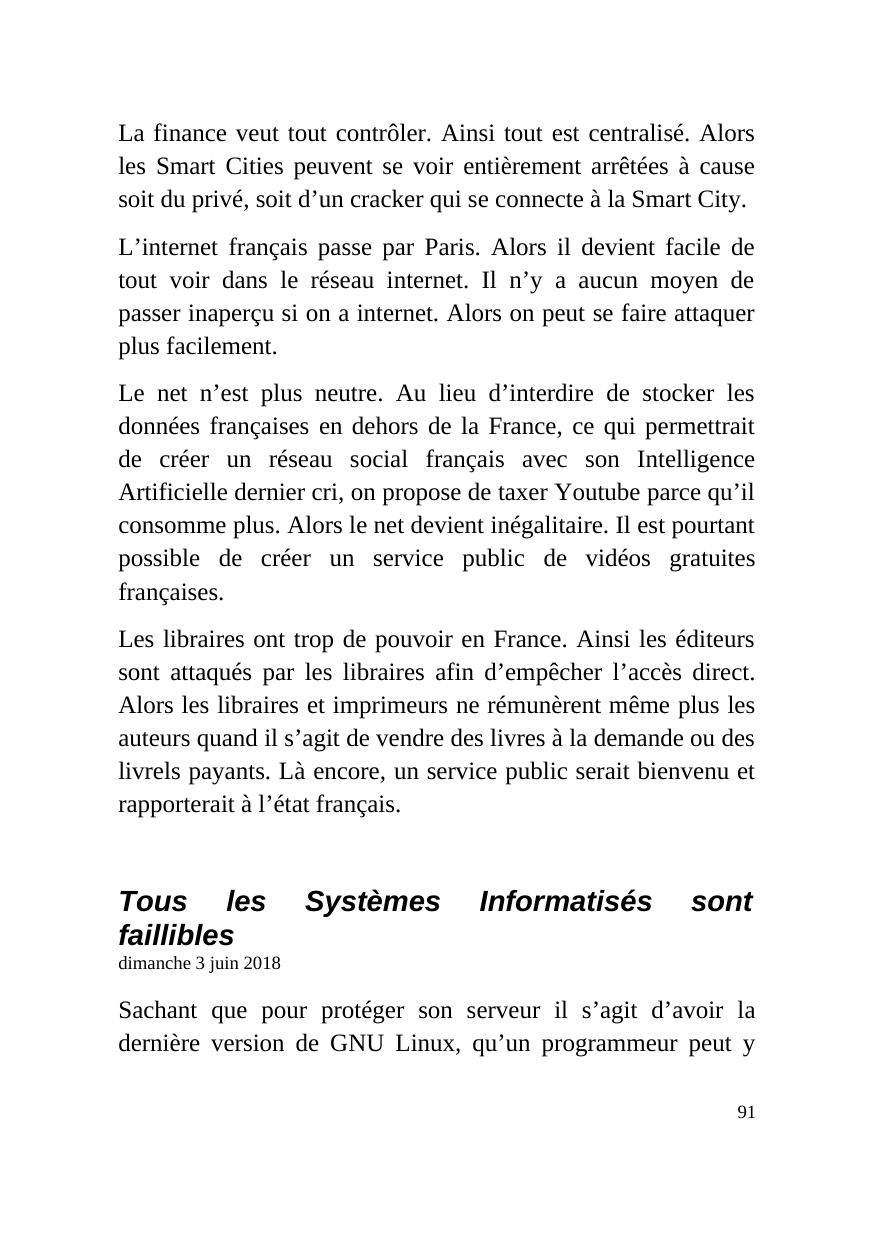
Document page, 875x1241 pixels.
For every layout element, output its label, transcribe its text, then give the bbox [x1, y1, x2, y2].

text L’internet français passe par Paris. Alors il devient facile de tout voir dans le réseau internet. Il n’y a aucun moyen de passer inaperçu si on a internet. Alors on peut se faire attaquer plus facilement. [118, 232, 756, 359]
text dimanche 3 juin 2018 [118, 952, 756, 973]
text Le net n’est plus neutre. Au lieu d’interdire de stocker les données françaises en dehors de la France, ce qui permettrait de créer un réseau social français avec son Intelligence Artificielle dernier cri, on propose de taxer Youtube parce qu’il consomme plus. Alors le net devient inégalitaire. Il est pourtant possible de créer un service public de vidéos gratuites françaises. [118, 378, 756, 605]
text Sachant que pour protéger son serveur il s’agit d’avoir la dernière version de GNU Linux, qu’un programmeur peut y [118, 995, 756, 1056]
text Les libraires ont trop de pouvoir en France. Ainsi les éditeurs sont attaqués par les libraires afin d’empêcher l’accès direct. Alors les libraires et imprimeurs ne rémunèrent même plus les auteurs quand il s’agit de vendre des livres à la demande ou des livrels payants. Là encore, un service public serait bienvenu et rapporterait à l’état français. [118, 624, 756, 818]
subtitle Tous les Systèmes Informatisés sont faillibles [118, 884, 756, 952]
text La finance veut tout contrôler. Ainsi tout est centralisé. Alors les Smart Cities peuvent se voir entièrement arrêtées à cause soit du privé, soit d’un cracker qui se connecte à la Smart City. [118, 118, 756, 213]
